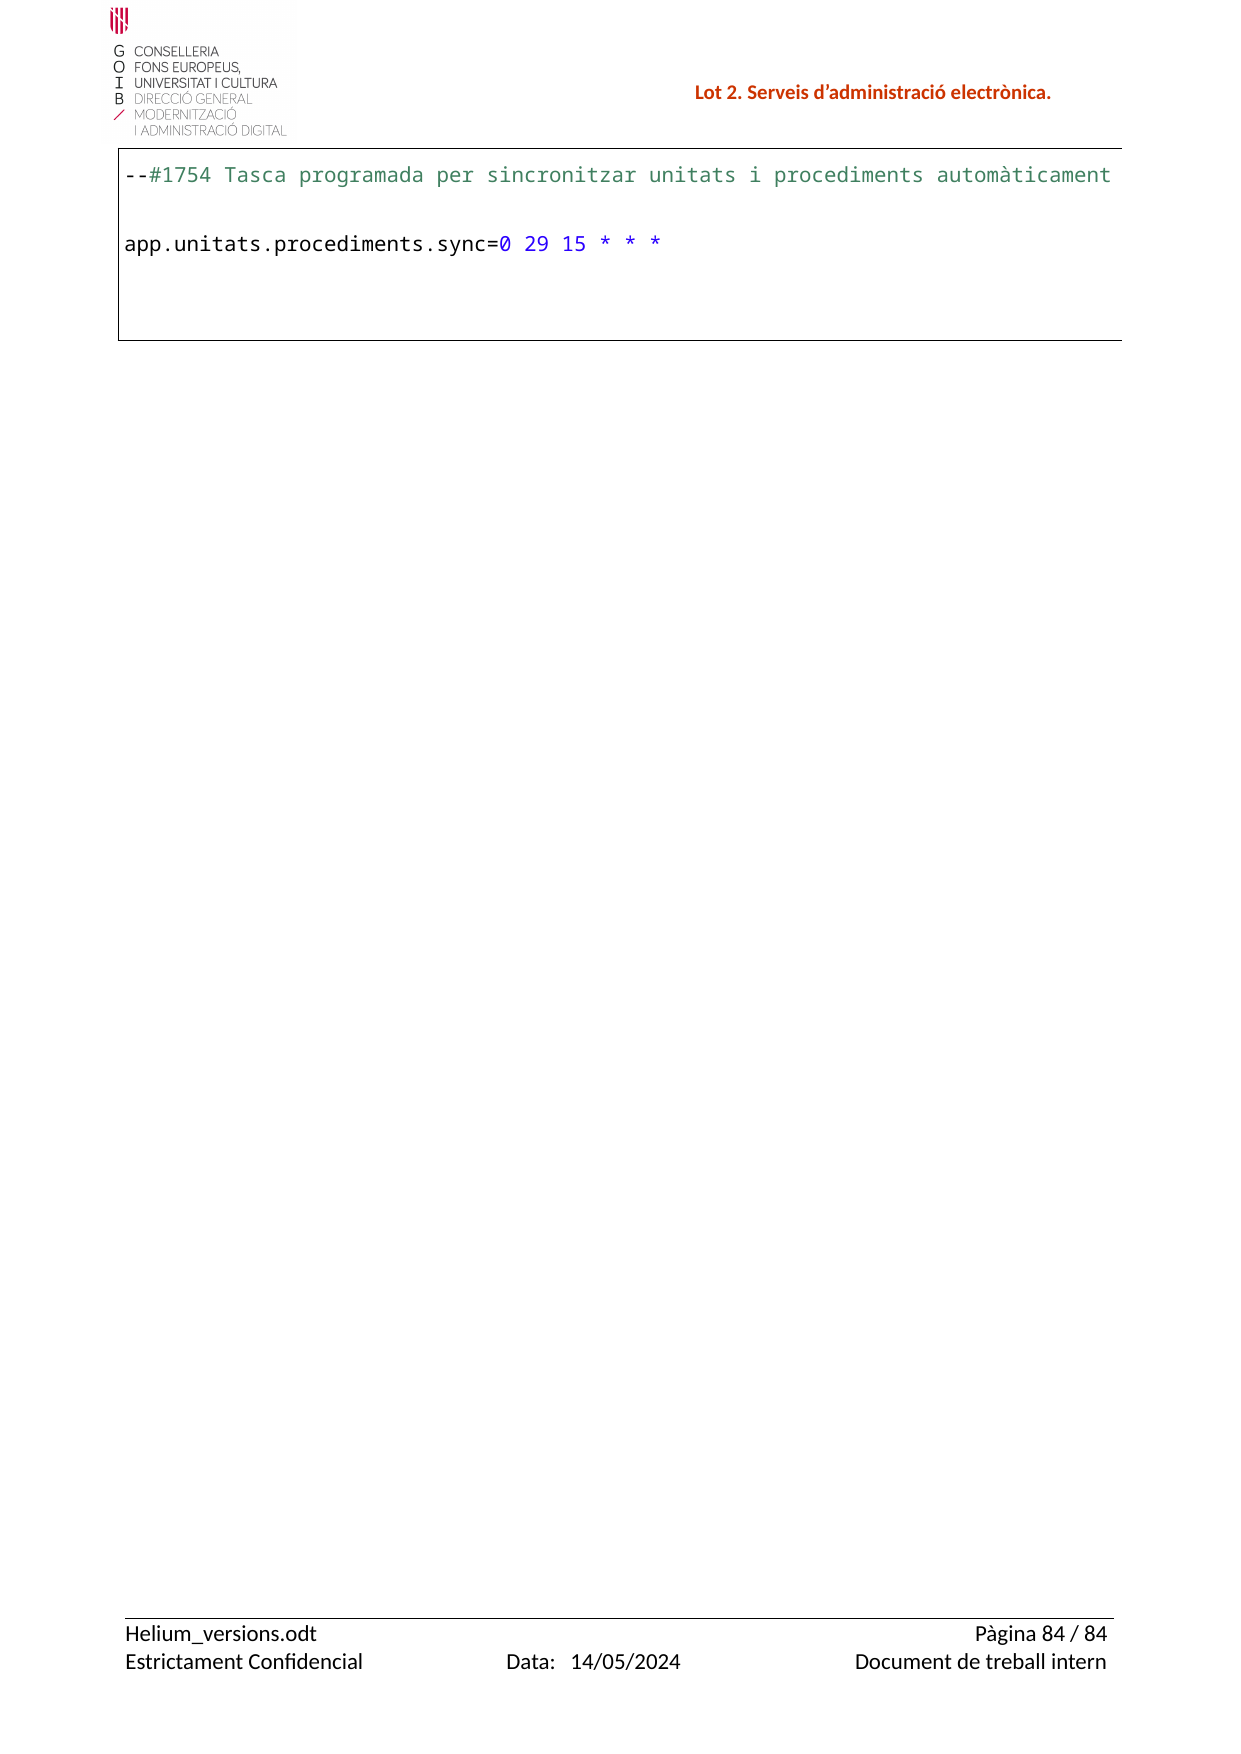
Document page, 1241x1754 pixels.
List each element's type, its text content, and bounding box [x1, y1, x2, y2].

picture [100, 0, 297, 144]
table_header --#1754 Tasca programada per sincronitzar unitats i procediments automàticament app.unitats.procediments.sync=0 29 15 * * * [119, 149, 1122, 340]
